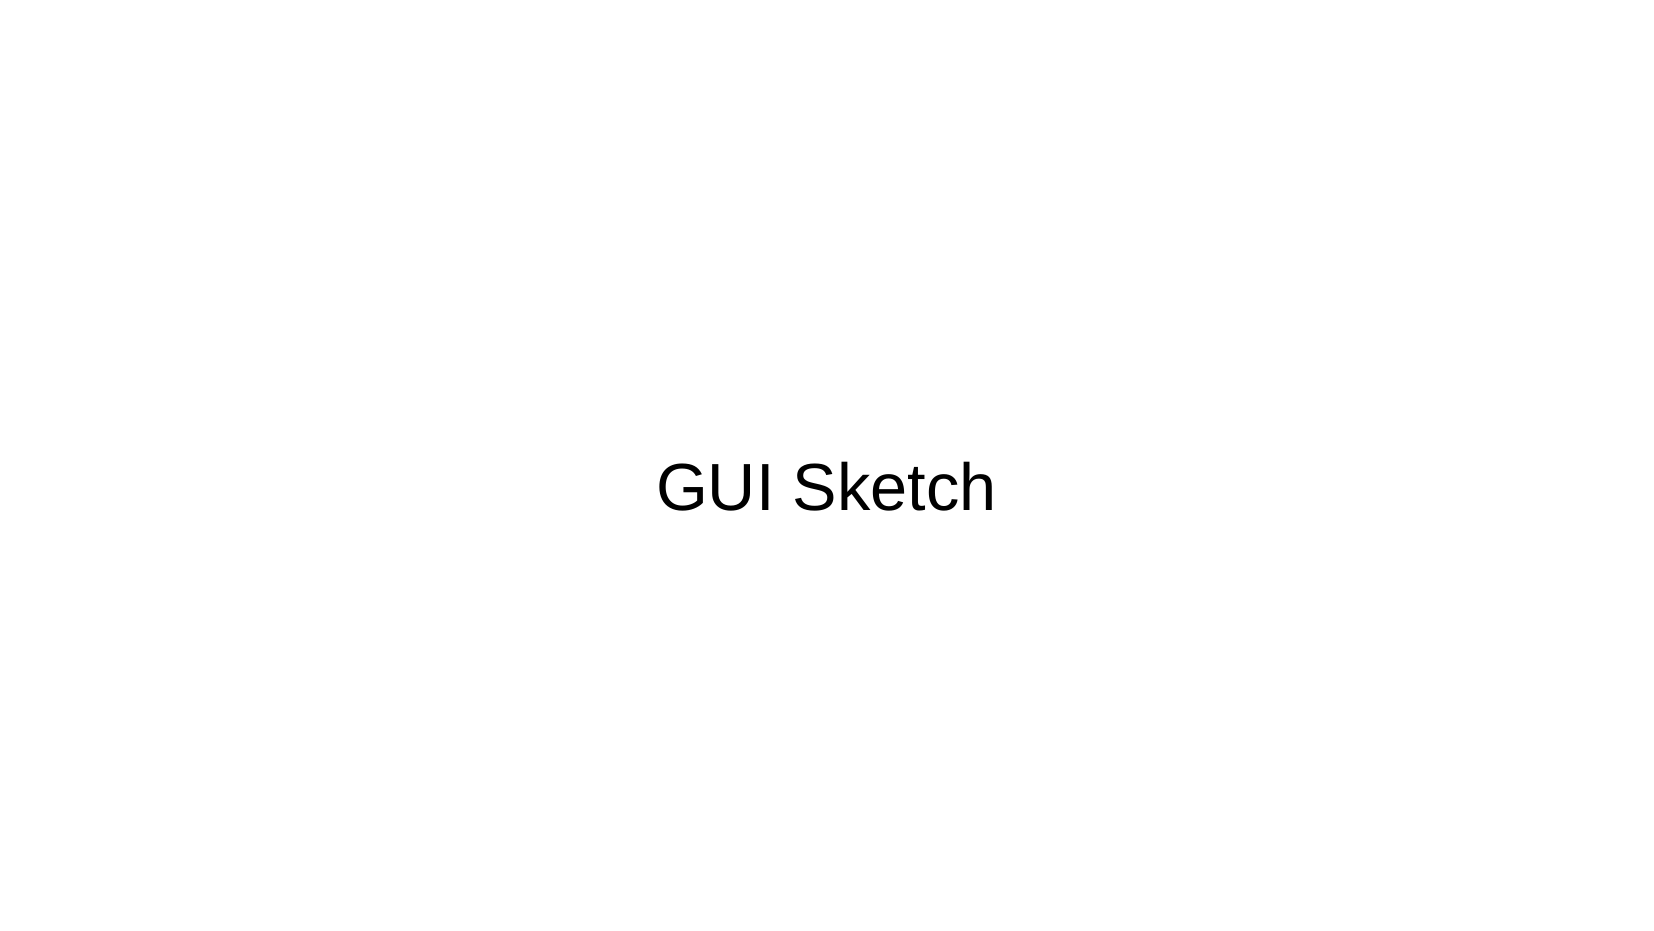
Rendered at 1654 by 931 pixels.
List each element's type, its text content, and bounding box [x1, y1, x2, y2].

subtitle GUI Sketch [82, 217, 1571, 758]
